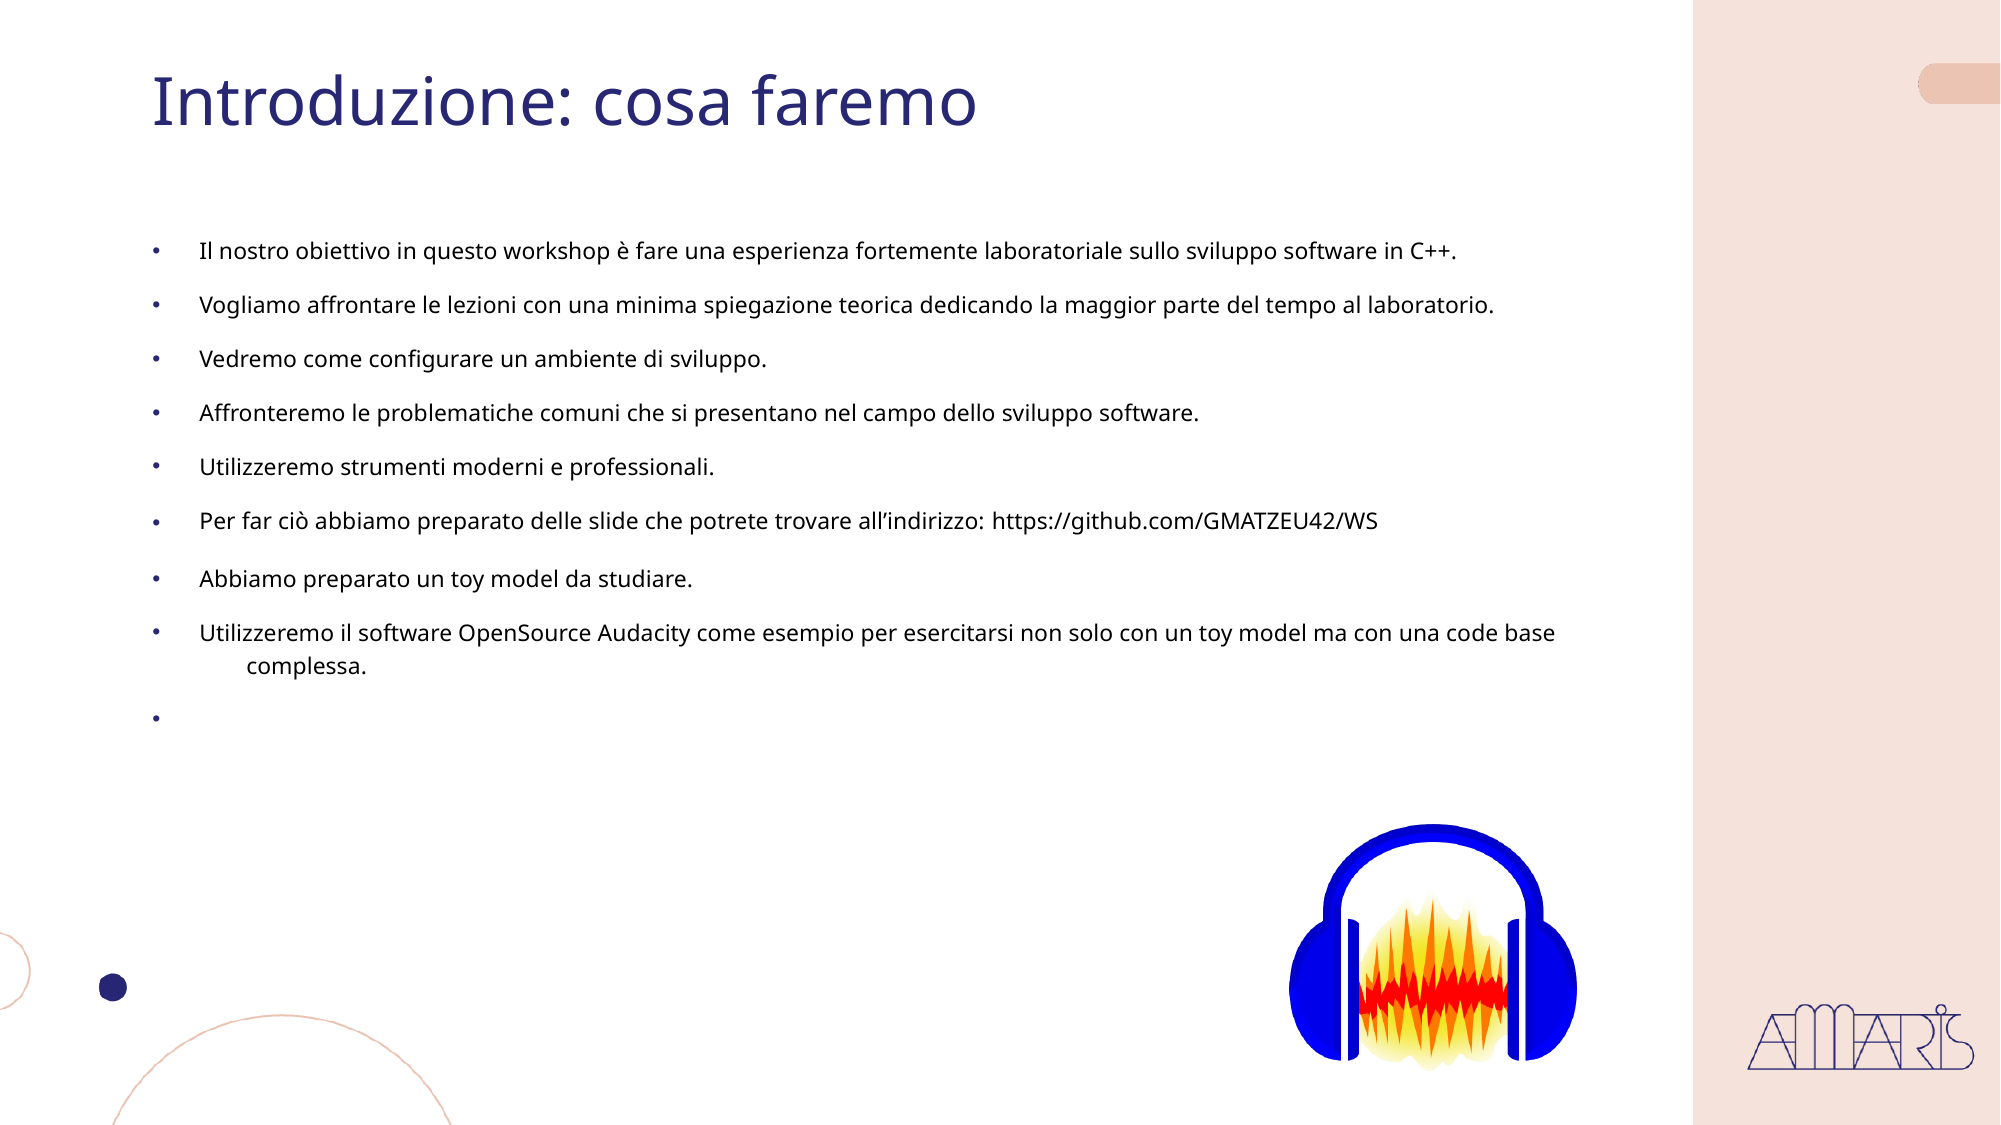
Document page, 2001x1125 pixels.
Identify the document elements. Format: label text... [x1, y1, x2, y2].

picture [1289, 813, 1577, 1101]
list Il nostro obiettivo in questo workshop è fare una esperienza fortemente laboratoriale sullo sviluppo software in C++. Vogliamo affrontare le lezioni con una minima spiegazione teorica dedicando la maggior parte del tempo al laboratorio. Vedremo come configurare un ambiente di sviluppo. Affronteremo le problematiche comuni che si presentano nel campo dello sviluppo software. Utilizzeremo strumenti moderni e professionali. Per far ciò abbiamo preparato delle slide che potrete trovare all’indirizzo: https://github.com/GMATZEU42/WS Abbiamo preparato un toy model da studiare. Utilizzeremo il software OpenSource Audacity come esempio per esercitarsi non solo con un toy model ma con una code base complessa. [137, 223, 1574, 738]
title Introduzione: cosa faremo [137, 59, 1577, 148]
